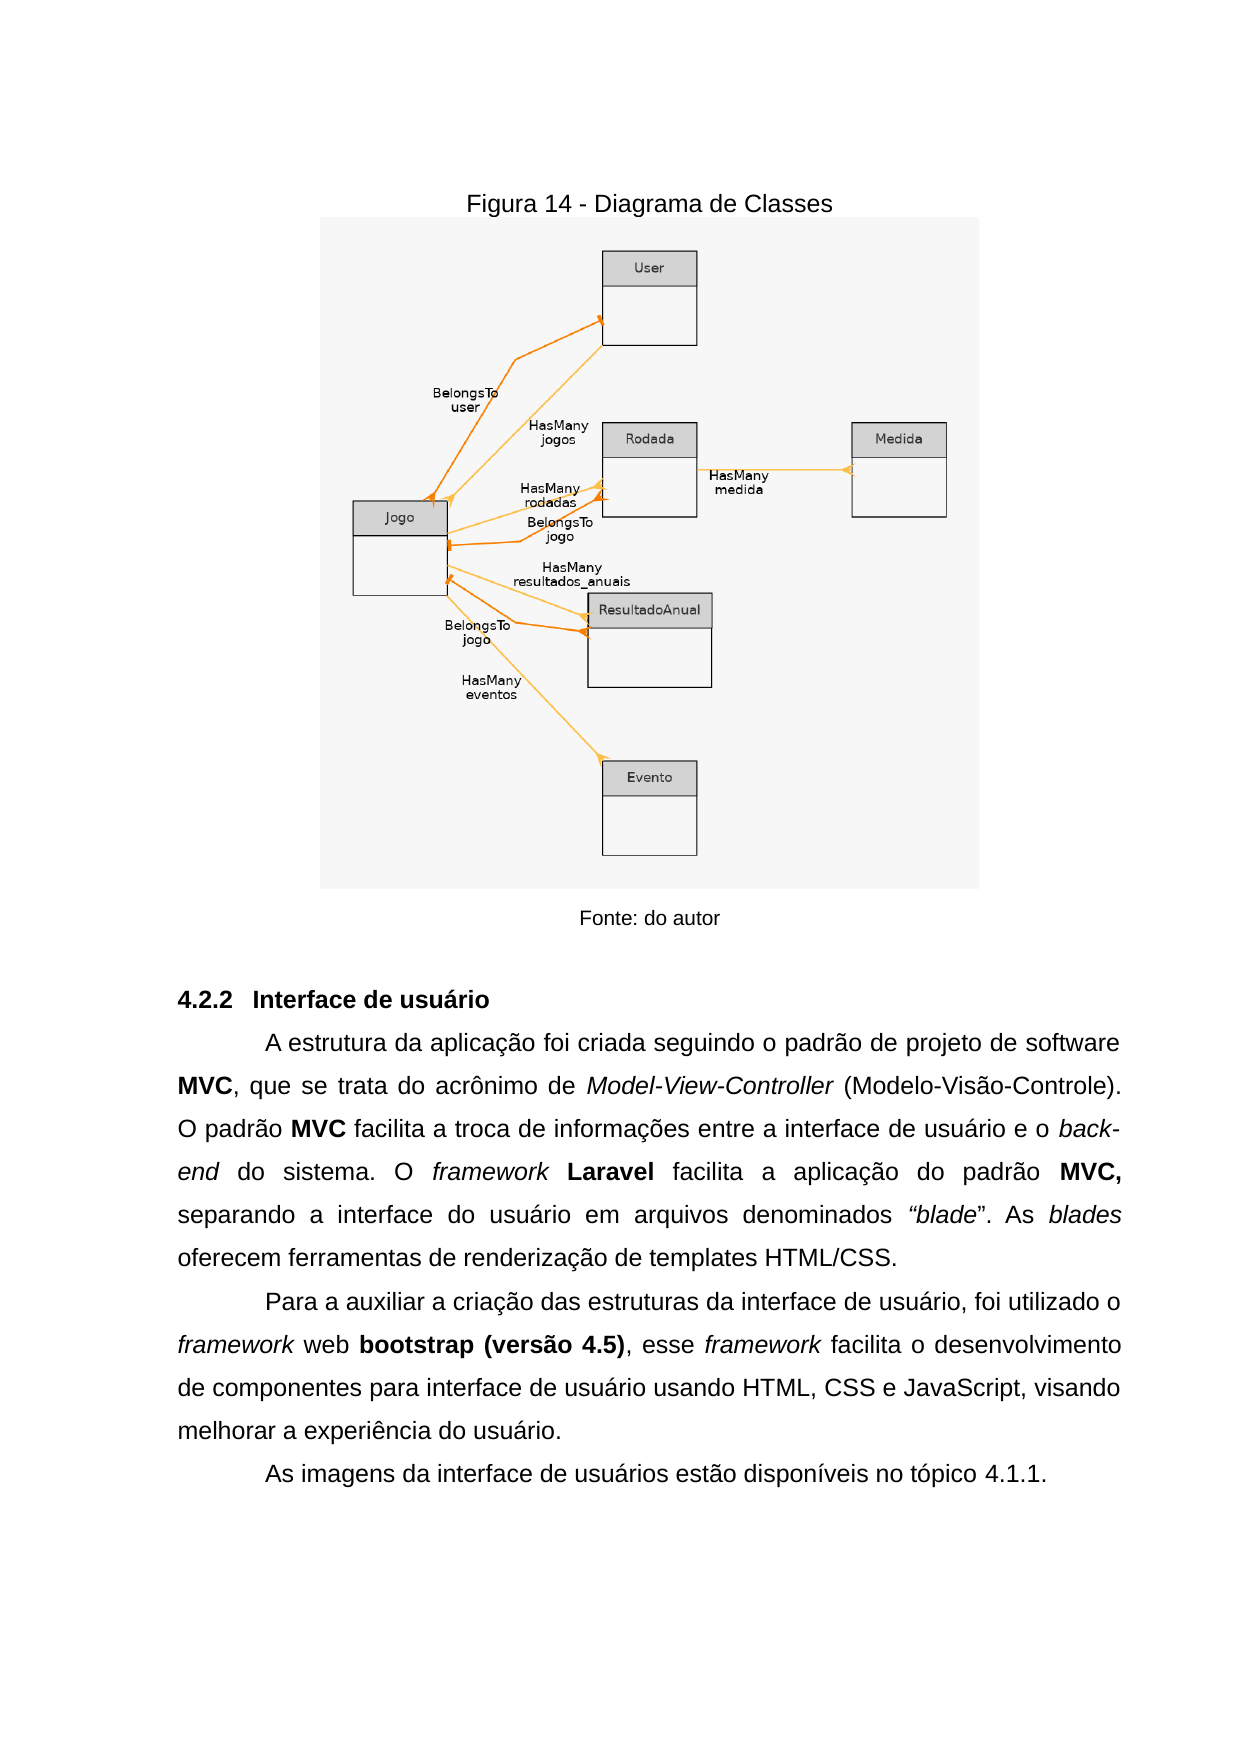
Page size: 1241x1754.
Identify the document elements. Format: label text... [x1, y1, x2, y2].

text Fonte: do autor [177, 906, 1122, 929]
subtitle Interface de usuário [177, 985, 1122, 1013]
text A estrutura da aplicação foi criada seguindo o padrão de projeto de software MVC, que se trata do acrônimo de Model-View-Controller (Modelo-Visão-Controle). O padrão MVC facilita a troca de informações entre a interface de usuário e o back-end do sistema. O framework Laravel facilita a aplicação do padrão MVC, separando a interface do usuário em arquivos denominados “blade”. As blades oferecem ferramentas de renderização de templates HTML/CSS. [177, 1028, 1122, 1272]
text As imagens da interface de usuários estão disponíveis no tópico 4.1.1. [177, 1459, 1122, 1488]
text Para a auxiliar a criação das estruturas da interface de usuário, foi utilizado o framework web bootstrap (versão 4.5), esse framework facilita o desenvolvimento de componentes para interface de usuário usando HTML, CSS e JavaScript, visando melhorar a experiência do usuário. [177, 1287, 1122, 1445]
text Figura 14 - Diagrama de Classes [320, 189, 979, 217]
picture [319, 217, 980, 889]
